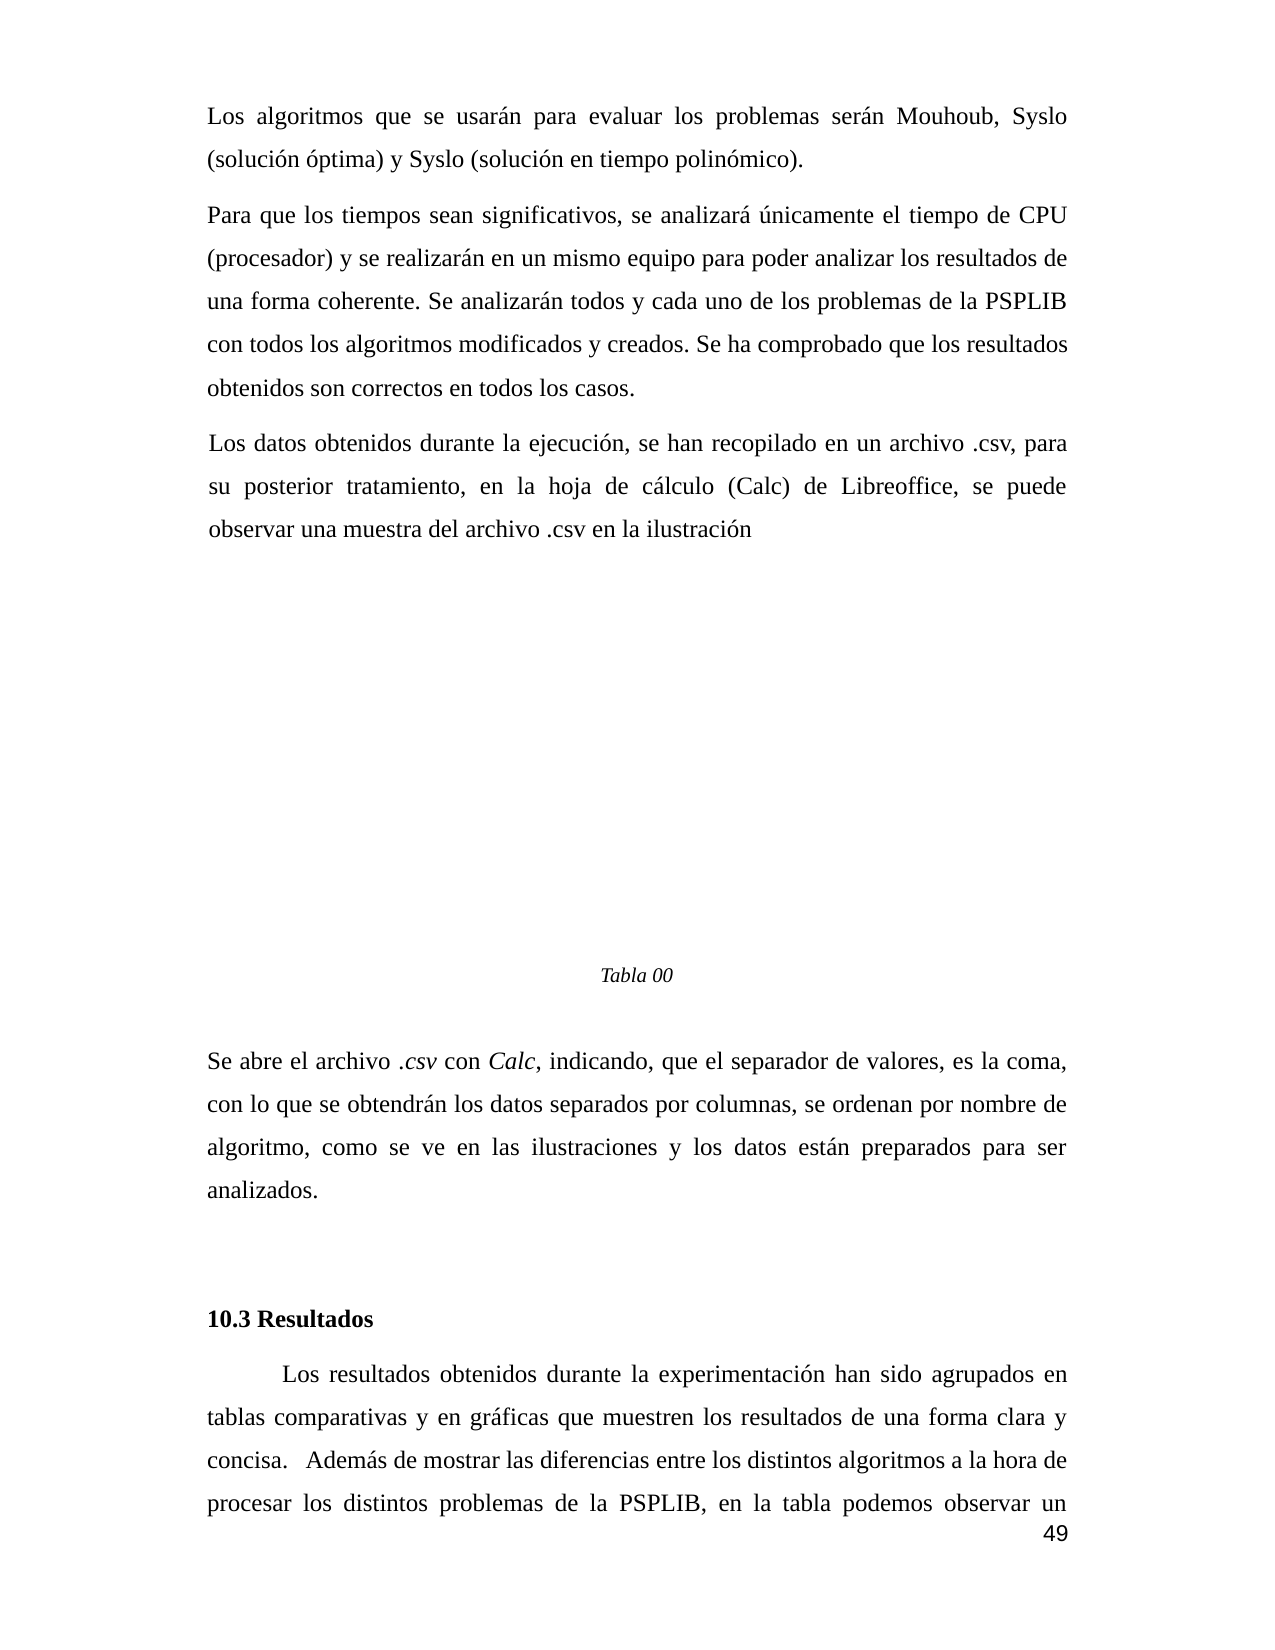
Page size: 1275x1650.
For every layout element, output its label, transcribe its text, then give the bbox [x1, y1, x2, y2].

text Se abre el archivo .csv con Calc, indicando, que el separador de valores, es la coma, con lo que se obtendrán los datos separados por columnas, se ordenan por nombre de algoritmo, como se ve en las ilustraciones y los datos están preparados para ser analizados. [207, 1046, 1068, 1204]
text Los datos obtenidos durante la ejecución, se han recopilado en un archivo .csv, para su posterior tratamiento, en la hoja de cálculo (Calc) de Libreoffice, se puede observar una muestra del archivo .csv en la ilustración [208, 428, 1068, 543]
text Los algoritmos que se usarán para evaluar los problemas serán Mouhoub, Syslo (solución óptima) y Syslo (solución en tiempo polinómico). [207, 101, 1068, 173]
text 10.3 Resultados [207, 1304, 1068, 1333]
text Tabla 00 [207, 963, 1068, 987]
text Para que los tiempos sean significativos, se analizará únicamente el tiempo de CPU (procesador) y se realizarán en un mismo equipo para poder analizar los resultados de una forma coherente. Se analizarán todos y cada uno de los problemas de la PSPLIB con todos los algoritmos modificados y creados. Se ha comprobado que los resultados obtenidos son correctos en todos los casos. [207, 200, 1068, 401]
text Los resultados obtenidos durante la experimentación han sido agrupados en tablas comparativas y en gráficas que muestren los resultados de una forma clara y concisa. Además de mostrar las diferencias entre los distintos algoritmos a la hora de procesar los distintos problemas de la PSPLIB, en la tabla podemos observar un [207, 1359, 1068, 1517]
